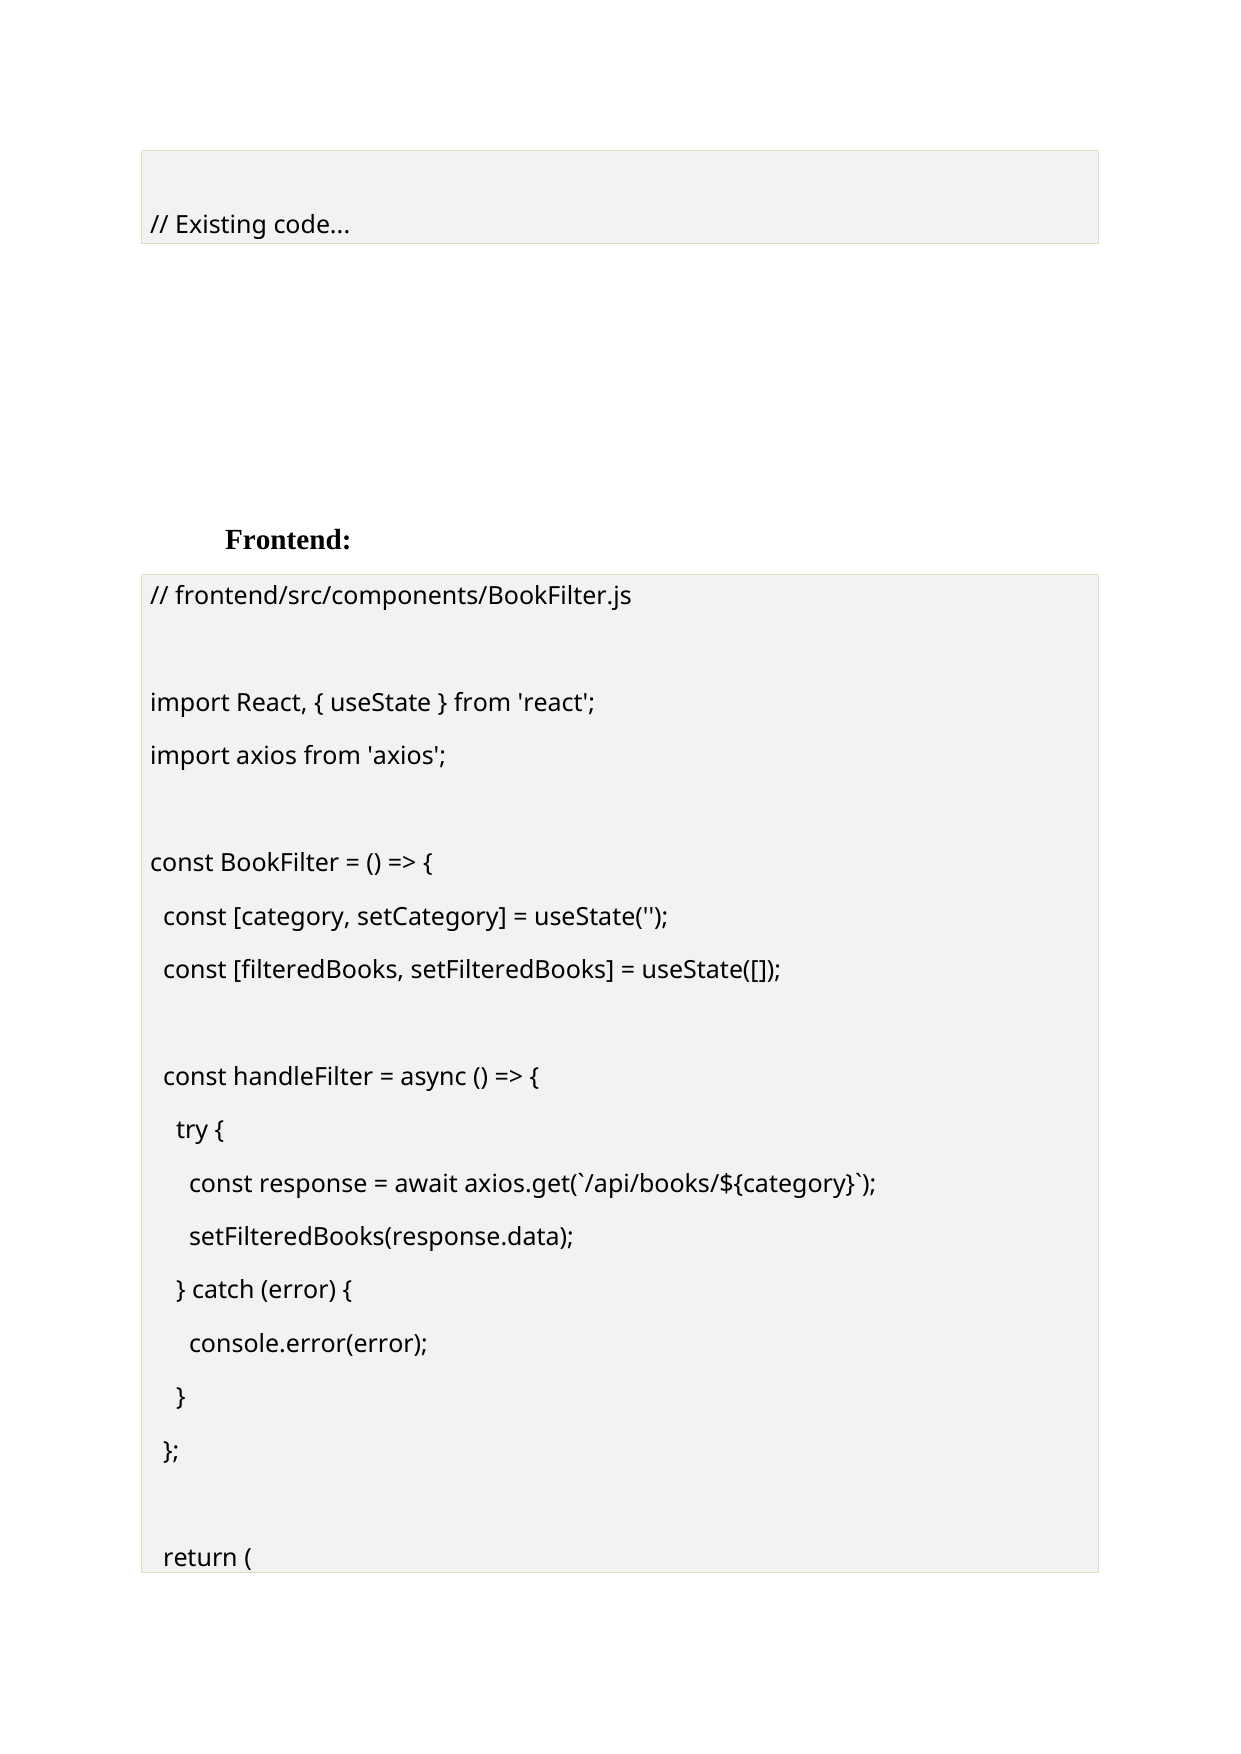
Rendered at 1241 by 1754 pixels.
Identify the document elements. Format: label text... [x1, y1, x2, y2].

text } catch (error) { [142, 1269, 1098, 1306]
text setFilteredBooks(response.data); [142, 1216, 1098, 1253]
text }; [142, 1429, 1098, 1467]
text } [142, 1376, 1098, 1413]
text // frontend/src/components/BookFilter.js [142, 575, 1098, 612]
text const [filteredBooks, setFilteredBooks] = useState([]); [142, 948, 1098, 986]
text import React, { useState } from 'react'; [142, 681, 1098, 718]
text const handleFilter = async () => { [142, 1055, 1098, 1092]
text // Existing code... [142, 203, 1098, 243]
text import axios from 'axios'; [142, 735, 1098, 772]
text const response = await axios.get(`/api/books/${category}`); [142, 1162, 1098, 1199]
text return ( [142, 1536, 1098, 1572]
text console.error(error); [142, 1322, 1098, 1360]
text Frontend: [150, 522, 1090, 556]
text const [category, setCategory] = useState(''); [142, 895, 1098, 932]
text try { [142, 1109, 1098, 1146]
text const BookFilter = () => { [142, 842, 1098, 879]
